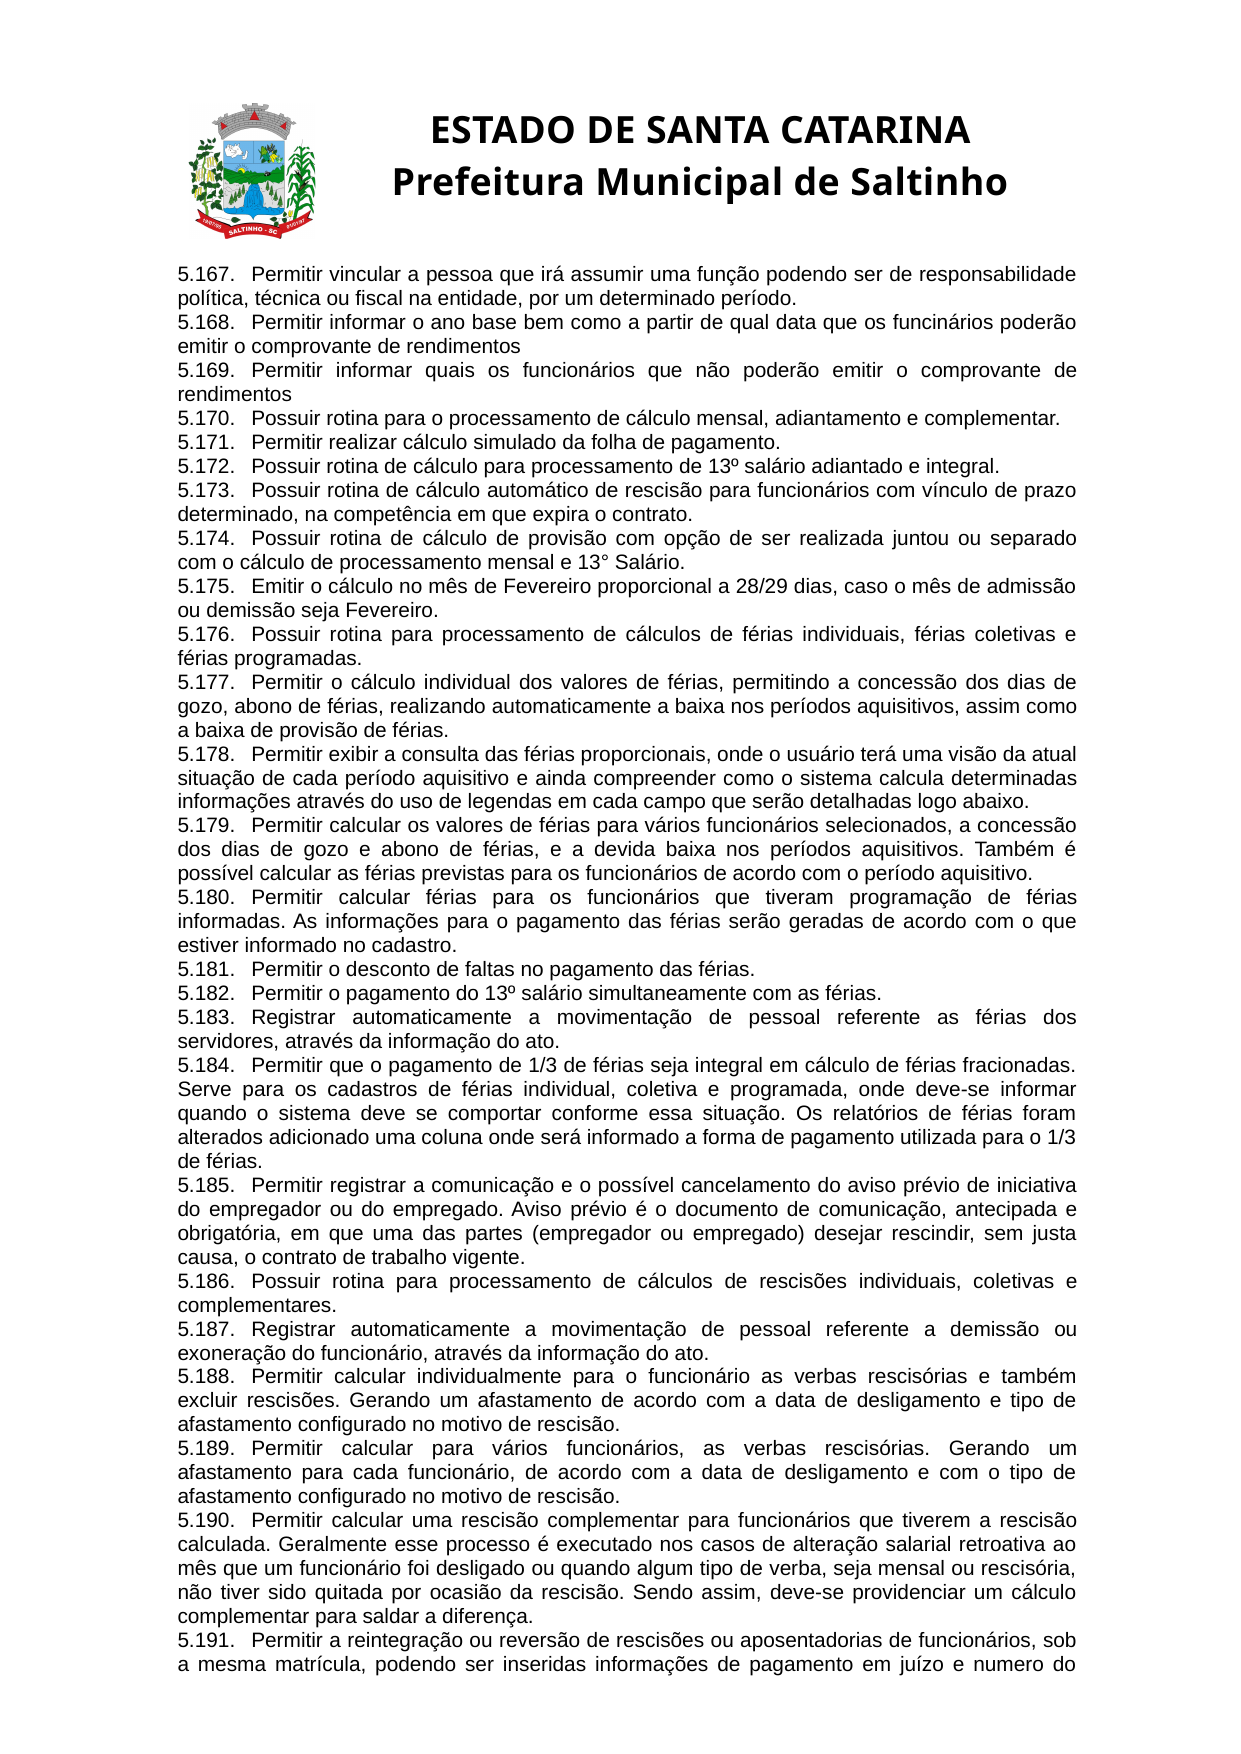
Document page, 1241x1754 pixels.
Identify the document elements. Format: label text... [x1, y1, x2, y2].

list Permitir vincular a pessoa que irá assumir uma função podendo ser de responsabilidade política, técnica ou fiscal na entidade, por um determinado período. [177, 262, 1078, 310]
list Permitir o pagamento do 13º salário simultaneamente com as férias. [177, 981, 1078, 1005]
list Permitir registrar a comunicação e o possível cancelamento do aviso prévio de iniciativa do empregador ou do empregado. Aviso prévio é o documento de comunicação, antecipada e obrigatória, em que uma das partes (empregador ou empregado) desejar rescindir, sem justa causa, o contrato de trabalho vigente. [177, 1173, 1078, 1268]
list Permitir informar quais os funcionários que não poderão emitir o comprovante de rendimentos [177, 358, 1078, 406]
list Registrar automaticamente a movimentação de pessoal referente as férias dos servidores, através da informação do ato. [177, 1005, 1078, 1053]
list Possuir rotina de cálculo de provisão com opção de ser realizada juntou ou separado com o cálculo de processamento mensal e 13° Salário. [177, 526, 1078, 574]
list Emitir o cálculo no mês de Fevereiro proporcional a 28/29 dias, caso o mês de admissão ou demissão seja Fevereiro. [177, 574, 1078, 622]
list Permitir calcular férias para os funcionários que tiveram programação de férias informadas. As informações para o pagamento das férias serão geradas de acordo com o que estiver informado no cadastro. [177, 885, 1078, 957]
list Permitir o cálculo individual dos valores de férias, permitindo a concessão dos dias de gozo, abono de férias, realizando automaticamente a baixa nos períodos aquisitivos, assim como a baixa de provisão de férias. [177, 669, 1078, 741]
list Possuir rotina de cálculo automático de rescisão para funcionários com vínculo de prazo determinado, na competência em que expira o contrato. [177, 478, 1078, 526]
list Permitir calcular os valores de férias para vários funcionários selecionados, a concessão dos dias de gozo e abono de férias, e a devida baixa nos períodos aquisitivos. Também é possível calcular as férias previstas para os funcionários de acordo com o período aquisitivo. [177, 813, 1078, 885]
list Possuir rotina de cálculo para processamento de 13º salário adiantado e integral. [177, 454, 1078, 478]
list Permitir calcular uma rescisão complementar para funcionários que tiverem a rescisão calculada. Geralmente esse processo é executado nos casos de alteração salarial retroativa ao mês que um funcionário foi desligado ou quando algum tipo de verba, seja mensal ou rescisória, não tiver sido quitada por ocasião da rescisão. Sendo assim, deve-se providenciar um cálculo complementar para saldar a diferença. [177, 1508, 1078, 1628]
list Registrar automaticamente a movimentação de pessoal referente a demissão ou exoneração do funcionário, através da informação do ato. [177, 1316, 1078, 1364]
list Permitir a reintegração ou reversão de rescisões ou aposentadorias de funcionários, sob a mesma matrícula, podendo ser inseridas informações de pagamento em juízo e numero do [177, 1628, 1078, 1676]
list Permitir que o pagamento de 1/3 de férias seja integral em cálculo de férias fracionadas. Serve para os cadastros de férias individual, coletiva e programada, onde deve-se informar quando o sistema deve se comportar conforme essa situação. Os relatórios de férias foram alterados adicionado uma coluna onde será informado a forma de pagamento utilizada para o 1/3 de férias. [177, 1053, 1078, 1173]
list Permitir o desconto de faltas no pagamento das férias. [177, 957, 1078, 981]
list Permitir informar o ano base bem como a partir de qual data que os funcinários poderão emitir o comprovante de rendimentos [177, 310, 1078, 358]
list Permitir exibir a consulta das férias proporcionais, onde o usuário terá uma visão da atual situação de cada período aquisitivo e ainda compreender como o sistema calcula determinadas informações através do uso de legendas em cada campo que serão detalhadas logo abaixo. [177, 741, 1078, 813]
list Possuir rotina para o processamento de cálculo mensal, adiantamento e complementar. [177, 406, 1078, 430]
list Possuir rotina para processamento de cálculos de rescisões individuais, coletivas e complementares. [177, 1268, 1078, 1316]
list Permitir calcular individualmente para o funcionário as verbas rescisórias e também excluir rescisões. Gerando um afastamento de acordo com a data de desligamento e tipo de afastamento configurado no motivo de rescisão. [177, 1364, 1078, 1436]
list Permitir realizar cálculo simulado da folha de pagamento. [177, 430, 1078, 454]
list Possuir rotina para processamento de cálculos de férias individuais, férias coletivas e férias programadas. [177, 622, 1078, 669]
list Permitir calcular para vários funcionários, as verbas rescisórias. Gerando um afastamento para cada funcionário, de acordo com a data de desligamento e com o tipo de afastamento configurado no motivo de rescisão. [177, 1436, 1078, 1508]
